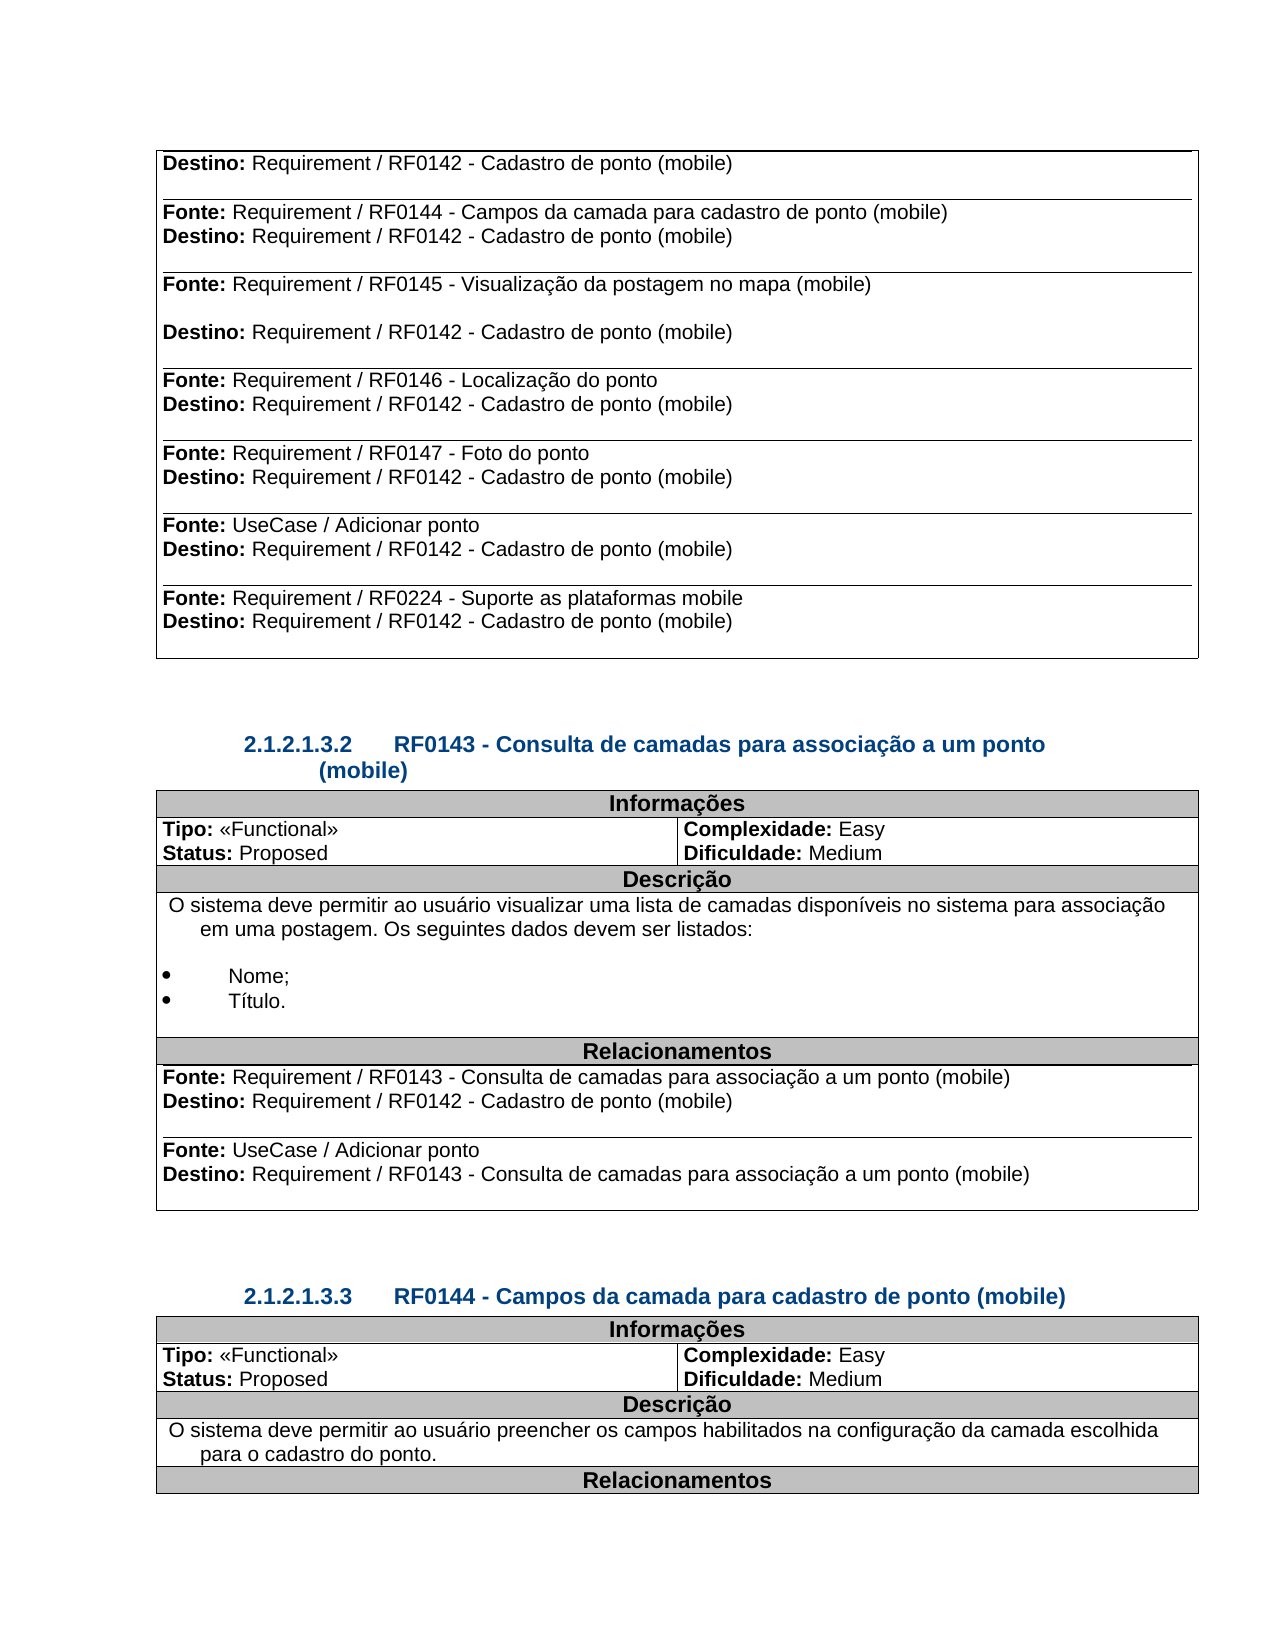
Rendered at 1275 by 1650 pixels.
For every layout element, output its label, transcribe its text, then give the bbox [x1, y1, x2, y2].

table_header Informações [157, 791, 1198, 817]
table_cell Destino: Requirement / RF0142 - Cadastro de ponto (mobile) [163, 152, 1192, 199]
table_cell Tipo: «Functional» Status: Proposed [157, 818, 677, 865]
table_cell [1192, 1065, 1198, 1209]
table_cell [157, 151, 1198, 657]
table_cell Fonte: UseCase / Adicionar ponto Destino: Requirement / RF0142 - Cadastro de ponto (mobile) [163, 514, 1192, 585]
table_cell Descrição [157, 866, 1198, 892]
table_cell Complexidade: Easy Dificuldade: Medium [678, 818, 1198, 865]
table_cell O sistema deve permitir ao usuário preencher os campos habilitados na configuração da camada escolhida para o cadastro do ponto. [157, 1419, 1198, 1466]
table_cell O sistema deve permitir ao usuário visualizar uma lista de camadas disponíveis no sistema para associação em uma postagem. Os seguintes dados devem ser listados: Nome; Título. [157, 893, 1198, 1037]
table_cell Fonte: Requirement / RF0146 - Localização do ponto Destino: Requirement / RF0142 - Cadastro de ponto (mobile) [163, 369, 1192, 440]
table_cell Fonte: Requirement / RF0224 - Suporte as plataformas mobile Destino: Requirement / RF0142 - Cadastro de ponto (mobile) [163, 586, 1192, 657]
table_cell Tipo: «Functional» Status: Proposed [157, 1344, 677, 1391]
table_cell Descrição [157, 1392, 1198, 1418]
table_cell Complexidade: Easy Dificuldade: Medium [678, 1344, 1198, 1391]
table_cell Fonte: UseCase / Adicionar ponto Destino: Requirement / RF0143 - Consulta de camadas para associação a um ponto (mobile) [163, 1138, 1192, 1209]
table_cell Fonte: Requirement / RF0145 - Visualização da postagem no mapa (mobile) Destino: Requirement / RF0142 - Cadastro de ponto (mobile) [163, 273, 1192, 368]
list RF0143 - Consulta de camadas para associação a um ponto (mobile) [244, 731, 1125, 783]
table_cell Fonte: Requirement / RF0147 - Foto do ponto Destino: Requirement / RF0142 - Cadastro de ponto (mobile) [163, 441, 1192, 512]
table_cell Relacionamentos [157, 1038, 1198, 1064]
table_header Informações [157, 1317, 1198, 1342]
table_cell Fonte: Requirement / RF0144 - Campos da camada para cadastro de ponto (mobile) Destino: Requirement / RF0142 - Cadastro de ponto (mobile) [163, 200, 1192, 271]
table_cell [157, 1065, 163, 1209]
table_header Fonte: Requirement / RF0143 - Consulta de camadas para associação a um ponto (mobile) Destino: Requirement / RF0142 - Cadastro de ponto (mobile) [163, 1066, 1192, 1137]
table_cell Relacionamentos [157, 1467, 1198, 1493]
list RF0144 - Campos da camada para cadastro de ponto (mobile) [244, 1283, 1125, 1309]
